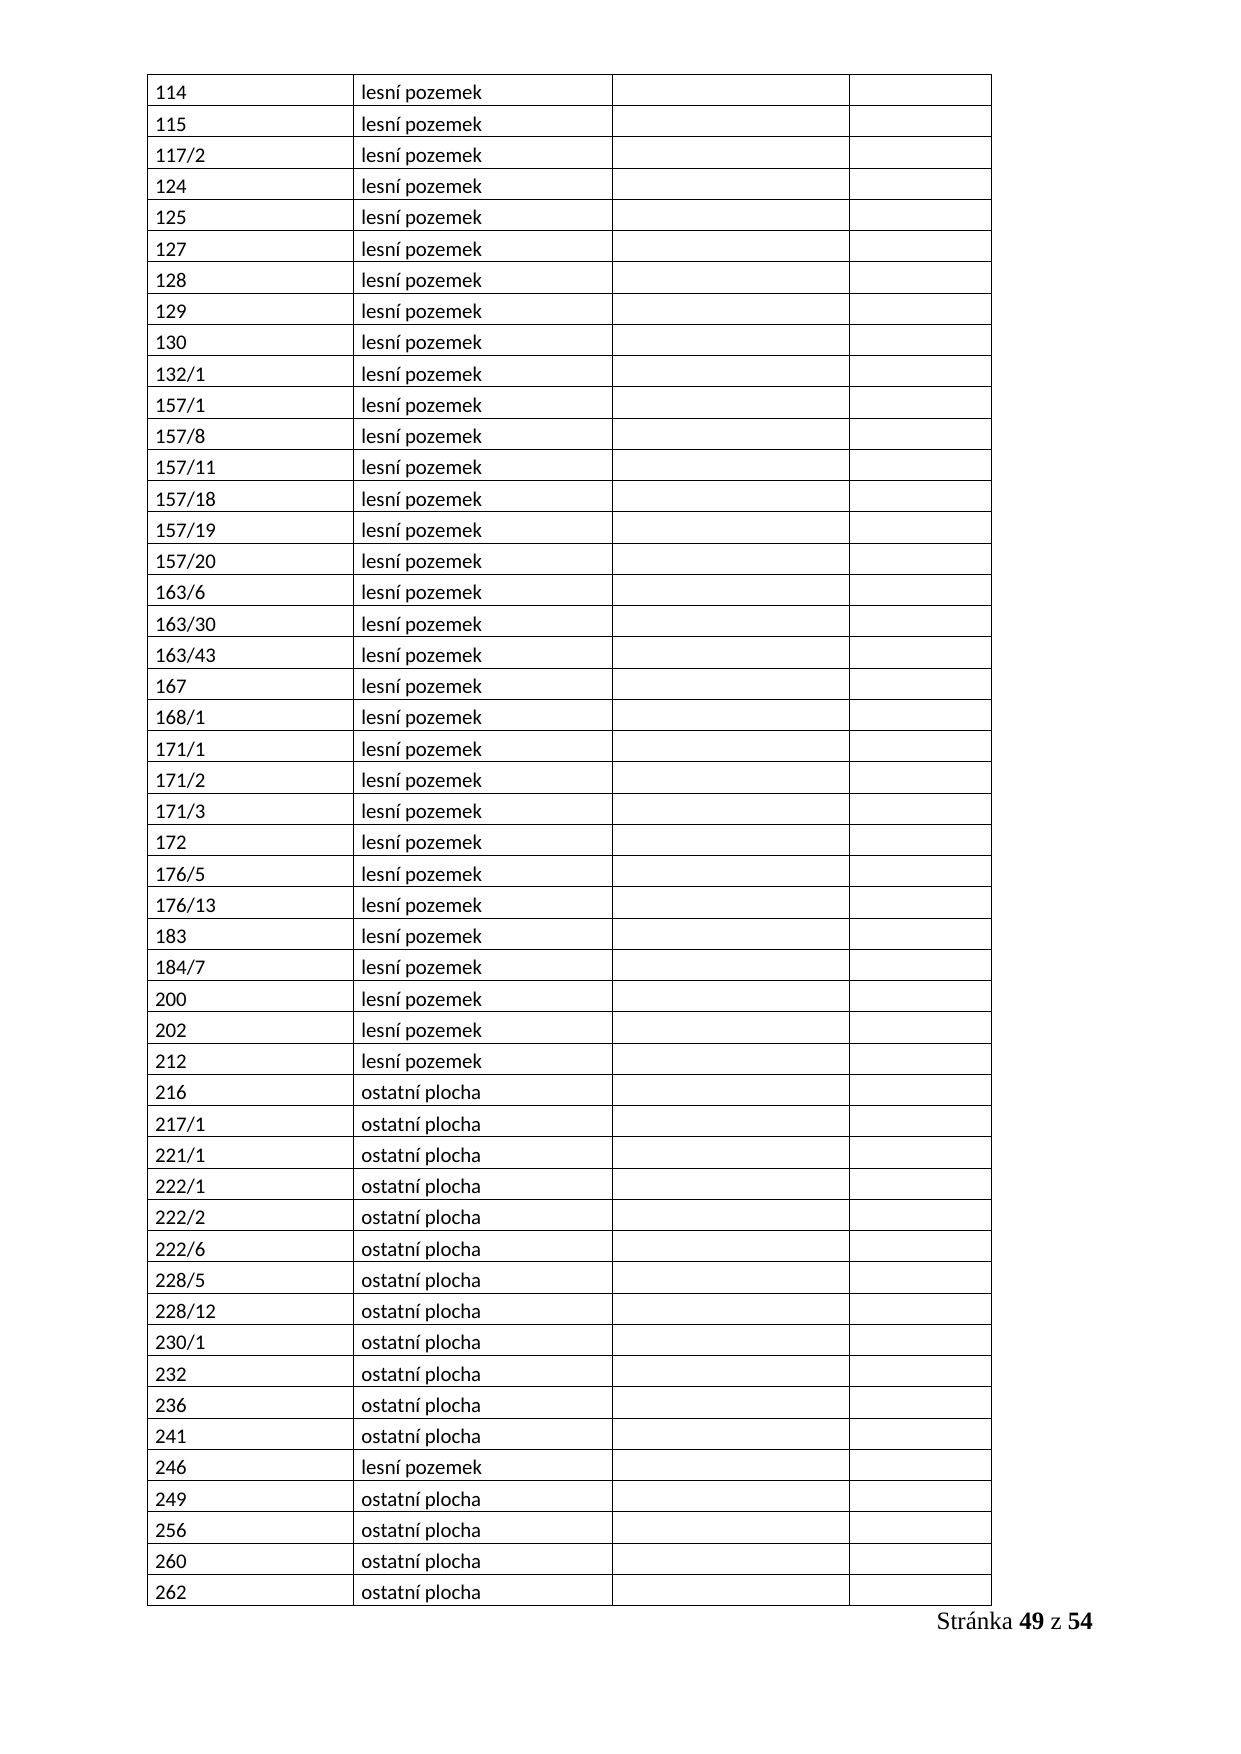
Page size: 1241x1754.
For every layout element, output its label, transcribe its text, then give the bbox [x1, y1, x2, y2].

table_cell [992, 699, 1129, 730]
table_cell [992, 168, 1129, 199]
table_cell 221/1 [148, 1137, 353, 1167]
table_cell [613, 1169, 849, 1199]
table_cell 183 [148, 919, 353, 949]
table_cell [992, 1261, 1129, 1292]
table_cell [850, 919, 991, 949]
table_cell [992, 1355, 1129, 1386]
table_cell [992, 1386, 1129, 1417]
table_cell [992, 1543, 1129, 1574]
table_cell [850, 1262, 991, 1292]
table_cell [613, 75, 849, 105]
table_cell [613, 137, 849, 167]
table_cell ostatní plocha [354, 1075, 612, 1105]
table_cell [850, 637, 991, 667]
table_cell 262 [148, 1575, 353, 1605]
table_cell ostatní plocha [354, 1106, 612, 1136]
table_cell [613, 419, 849, 449]
table_cell [992, 1293, 1129, 1324]
table_cell [850, 137, 991, 167]
table_cell [992, 574, 1129, 605]
table_cell [992, 1418, 1129, 1449]
table_cell 157/11 [148, 450, 353, 480]
table_cell [613, 575, 849, 605]
table_cell [850, 887, 991, 917]
table_cell lesní pozemek [354, 294, 612, 324]
table_cell [850, 1231, 991, 1261]
table_cell lesní pozemek [354, 200, 612, 230]
table_cell lesní pozemek [354, 262, 612, 292]
table_cell [613, 1044, 849, 1074]
table_cell ostatní plocha [354, 1512, 612, 1542]
table_cell lesní pozemek [354, 325, 612, 355]
table_cell lesní pozemek [354, 387, 612, 417]
table_cell [992, 605, 1129, 636]
table_cell [850, 450, 991, 480]
table_cell 246 [148, 1450, 353, 1480]
table_cell [992, 886, 1129, 917]
table_cell [613, 1419, 849, 1449]
table_cell 157/1 [148, 387, 353, 417]
table_cell [992, 449, 1129, 480]
table_cell lesní pozemek [354, 700, 612, 730]
table_cell [613, 450, 849, 480]
table_cell [613, 1231, 849, 1261]
table_cell 125 [148, 200, 353, 230]
table_cell lesní pozemek [354, 887, 612, 917]
table_cell [613, 294, 849, 324]
table_cell [992, 136, 1129, 167]
table_cell ostatní plocha [354, 1231, 612, 1261]
table_cell 117/2 [148, 137, 353, 167]
table_cell 115 [148, 106, 353, 136]
table_cell [850, 325, 991, 355]
table_cell ostatní plocha [354, 1387, 612, 1417]
table_cell [992, 418, 1129, 449]
table_cell 212 [148, 1044, 353, 1074]
table_cell lesní pozemek [354, 356, 612, 386]
table_cell [992, 1574, 1129, 1605]
table_cell [850, 356, 991, 386]
table_cell [992, 199, 1129, 230]
table_cell lesní pozemek [354, 450, 612, 480]
table_cell [613, 481, 849, 511]
table_cell 129 [148, 294, 353, 324]
table_cell [613, 169, 849, 199]
table_cell [850, 1137, 991, 1167]
table_cell [850, 1294, 991, 1324]
table_cell [992, 543, 1129, 574]
table_cell [992, 668, 1129, 699]
table_cell 171/1 [148, 731, 353, 761]
table_cell 168/1 [148, 700, 353, 730]
table_cell [850, 1325, 991, 1355]
table_cell ostatní plocha [354, 1137, 612, 1167]
table_cell [613, 231, 849, 261]
table_cell [850, 481, 991, 511]
table_cell [850, 1012, 991, 1042]
table_cell [613, 1106, 849, 1136]
table_cell [850, 1575, 991, 1605]
table_cell 228/12 [148, 1294, 353, 1324]
table_cell [613, 1325, 849, 1355]
table_cell lesní pozemek [354, 575, 612, 605]
table_cell 184/7 [148, 950, 353, 980]
table_cell ostatní plocha [354, 1544, 612, 1574]
table_cell ostatní plocha [354, 1481, 612, 1511]
table_cell [613, 262, 849, 292]
table_cell [850, 1044, 991, 1074]
table_cell [613, 637, 849, 667]
table_cell [613, 1200, 849, 1230]
table_cell [850, 294, 991, 324]
table_cell [613, 919, 849, 949]
table_cell [613, 1575, 849, 1605]
table_cell lesní pozemek [354, 731, 612, 761]
table_cell [613, 1294, 849, 1324]
table_cell [992, 1511, 1129, 1542]
table_cell [613, 981, 849, 1011]
table_cell [992, 511, 1129, 542]
table_cell lesní pozemek [354, 981, 612, 1011]
table_cell [992, 1168, 1129, 1199]
table_cell 171/2 [148, 762, 353, 792]
table_cell [992, 230, 1129, 261]
table_cell [850, 1481, 991, 1511]
table_cell [613, 1075, 849, 1105]
table_cell lesní pozemek [354, 794, 612, 824]
table_cell [613, 1387, 849, 1417]
table_cell [992, 824, 1129, 855]
table_cell [992, 1480, 1129, 1511]
table_cell lesní pozemek [354, 856, 612, 886]
table_cell 236 [148, 1387, 353, 1417]
table_cell [613, 1012, 849, 1042]
table_cell [850, 575, 991, 605]
table_cell [613, 1262, 849, 1292]
table_cell ostatní plocha [354, 1294, 612, 1324]
table_cell [850, 75, 991, 105]
table_cell [850, 1512, 991, 1542]
table_cell [992, 980, 1129, 1011]
table_cell [850, 106, 991, 136]
table_cell [992, 480, 1129, 511]
table_cell [613, 856, 849, 886]
table_cell [613, 762, 849, 792]
table_cell [850, 1419, 991, 1449]
table_cell [992, 1324, 1129, 1355]
table_cell 202 [148, 1012, 353, 1042]
table_cell 157/19 [148, 512, 353, 542]
table_cell [992, 1105, 1129, 1136]
table_cell [613, 512, 849, 542]
table_cell lesní pozemek [354, 481, 612, 511]
table_cell [613, 1450, 849, 1480]
table_cell [992, 949, 1129, 980]
table_cell [992, 261, 1129, 292]
table_cell [613, 325, 849, 355]
table_cell lesní pozemek [354, 1044, 612, 1074]
table_cell 228/5 [148, 1262, 353, 1292]
table_cell ostatní plocha [354, 1325, 612, 1355]
table_cell [992, 1074, 1129, 1105]
table_cell lesní pozemek [354, 106, 612, 136]
table_cell [850, 794, 991, 824]
table_cell lesní pozemek [354, 419, 612, 449]
table_cell [613, 1481, 849, 1511]
table_cell [992, 730, 1129, 761]
table_cell [992, 105, 1129, 136]
table_cell [613, 669, 849, 699]
table_cell [850, 200, 991, 230]
table_cell lesní pozemek [354, 544, 612, 574]
table_cell [613, 1356, 849, 1386]
table_cell 222/6 [148, 1231, 353, 1261]
table_cell 172 [148, 825, 353, 855]
table_cell 163/30 [148, 606, 353, 636]
table_cell 163/6 [148, 575, 353, 605]
table_cell 216 [148, 1075, 353, 1105]
table_cell [613, 106, 849, 136]
table_cell [850, 669, 991, 699]
table_cell [992, 74, 1129, 105]
table_cell [613, 1544, 849, 1574]
table_cell [992, 1136, 1129, 1167]
table_cell 200 [148, 981, 353, 1011]
table_cell [850, 981, 991, 1011]
table_cell [850, 544, 991, 574]
table_cell [992, 761, 1129, 792]
table_cell lesní pozemek [354, 825, 612, 855]
table_cell [992, 355, 1129, 386]
table_cell [992, 636, 1129, 667]
table_cell [850, 700, 991, 730]
table_cell [992, 918, 1129, 949]
table_cell [992, 1449, 1129, 1480]
table_cell [850, 1387, 991, 1417]
table_cell [992, 1199, 1129, 1230]
table_cell 124 [148, 169, 353, 199]
table_cell [850, 387, 991, 417]
table_cell [613, 887, 849, 917]
table_cell [992, 793, 1129, 824]
table_cell lesní pozemek [354, 1450, 612, 1480]
table_cell [613, 1512, 849, 1542]
table_cell 232 [148, 1356, 353, 1386]
table_cell [992, 1011, 1129, 1042]
table_cell [850, 169, 991, 199]
table_cell [850, 856, 991, 886]
table_cell 249 [148, 1481, 353, 1511]
table_cell [850, 731, 991, 761]
table_cell [850, 950, 991, 980]
table_cell [850, 1544, 991, 1574]
table_cell [613, 794, 849, 824]
table_cell lesní pozemek [354, 637, 612, 667]
table_cell ostatní plocha [354, 1356, 612, 1386]
table_cell 130 [148, 325, 353, 355]
table_cell 256 [148, 1512, 353, 1542]
table_cell 171/3 [148, 794, 353, 824]
table_cell lesní pozemek [354, 1012, 612, 1042]
table_cell ostatní plocha [354, 1262, 612, 1292]
table_cell [613, 950, 849, 980]
table_cell ostatní plocha [354, 1575, 612, 1605]
table_cell [850, 512, 991, 542]
table_cell [992, 1043, 1129, 1074]
table_cell 241 [148, 1419, 353, 1449]
table_cell 128 [148, 262, 353, 292]
table_cell [613, 387, 849, 417]
table_cell [613, 200, 849, 230]
table_cell lesní pozemek [354, 231, 612, 261]
table_cell [613, 731, 849, 761]
table_cell 217/1 [148, 1106, 353, 1136]
table_cell [613, 544, 849, 574]
table_cell 222/1 [148, 1169, 353, 1199]
table_cell lesní pozemek [354, 169, 612, 199]
table_cell [850, 606, 991, 636]
table_cell 114 [148, 75, 353, 105]
table_cell 132/1 [148, 356, 353, 386]
table_cell [613, 825, 849, 855]
table_cell 157/8 [148, 419, 353, 449]
table_cell [613, 606, 849, 636]
table_cell [850, 1075, 991, 1105]
table_cell [850, 1450, 991, 1480]
table_cell lesní pozemek [354, 669, 612, 699]
table_cell [850, 1106, 991, 1136]
table_cell lesní pozemek [354, 762, 612, 792]
table_cell 127 [148, 231, 353, 261]
table_cell [850, 1169, 991, 1199]
table_cell [613, 356, 849, 386]
table_cell ostatní plocha [354, 1200, 612, 1230]
table_cell lesní pozemek [354, 606, 612, 636]
table_cell [850, 262, 991, 292]
table_cell [992, 293, 1129, 324]
table_cell [613, 1137, 849, 1167]
table_cell [992, 386, 1129, 417]
table_cell [850, 231, 991, 261]
table_cell [992, 1230, 1129, 1261]
table_cell 157/18 [148, 481, 353, 511]
table_cell 157/20 [148, 544, 353, 574]
table_cell 260 [148, 1544, 353, 1574]
table_cell [850, 1356, 991, 1386]
table_cell lesní pozemek [354, 919, 612, 949]
table_cell lesní pozemek [354, 75, 612, 105]
table_cell [850, 825, 991, 855]
table_cell ostatní plocha [354, 1419, 612, 1449]
table_cell 222/2 [148, 1200, 353, 1230]
table_cell 230/1 [148, 1325, 353, 1355]
table_cell [850, 762, 991, 792]
table_cell 176/5 [148, 856, 353, 886]
table_cell ostatní plocha [354, 1169, 612, 1199]
table_cell lesní pozemek [354, 512, 612, 542]
table_cell [992, 324, 1129, 355]
table_cell [992, 855, 1129, 886]
table_cell 167 [148, 669, 353, 699]
table_cell 176/13 [148, 887, 353, 917]
table_cell [613, 700, 849, 730]
table_cell lesní pozemek [354, 137, 612, 167]
table_cell 163/43 [148, 637, 353, 667]
table_cell [850, 1200, 991, 1230]
table_cell [850, 419, 991, 449]
table_cell lesní pozemek [354, 950, 612, 980]
